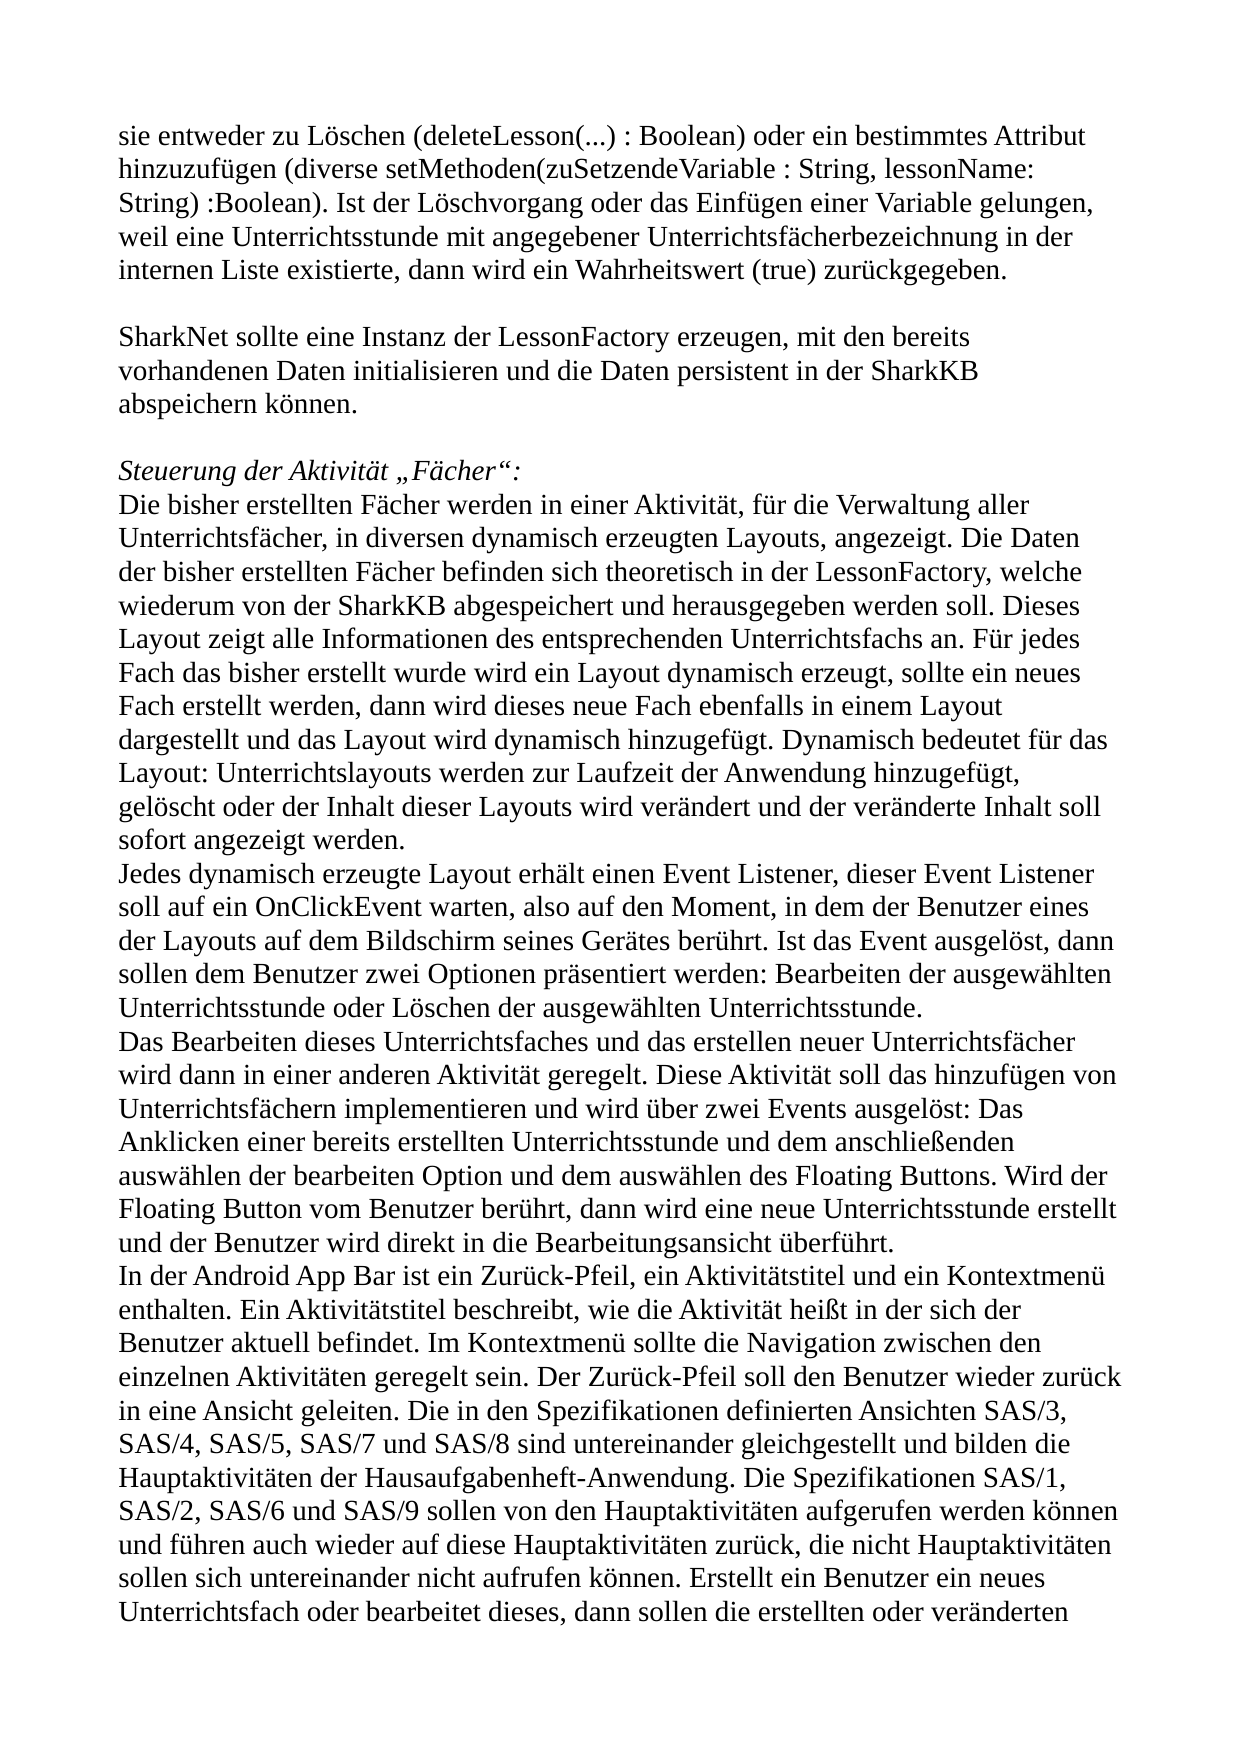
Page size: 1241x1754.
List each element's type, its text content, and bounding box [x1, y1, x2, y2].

text Jedes dynamisch erzeugte Layout erhält einen Event Listener, dieser Event Listener soll auf ein OnClickEvent warten, also auf den Moment, in dem der Benutzer eines der Layouts auf dem Bildschirm seines Gerätes berührt. Ist das Event ausgelöst, dann sollen dem Benutzer zwei Optionen präsentiert werden: Bearbeiten der ausgewählten Unterrichtsstunde oder Löschen der ausgewählten Unterrichtsstunde. [118, 856, 1122, 1024]
text Das Bearbeiten dieses Unterrichtsfaches und das erstellen neuer Unterrichtsfächer wird dann in einer anderen Aktivität geregelt. Diese Aktivität soll das hinzufügen von Unterrichtsfächern implementieren und wird über zwei Events ausgelöst: Das Anklicken einer bereits erstellten Unterrichtsstunde und dem anschließenden auswählen der bearbeiten Option und dem auswählen des Floating Buttons. Wird der Floating Button vom Benutzer berührt, dann wird eine neue Unterrichtsstunde erstellt und der Benutzer wird direkt in die Bearbeitungsansicht überführt. [118, 1024, 1122, 1258]
text SharkNet sollte eine Instanz der LessonFactory erzeugen, mit den bereits vorhandenen Daten initialisieren und die Daten persistent in der SharkKB abspeichern können. [118, 319, 1122, 420]
text Die bisher erstellten Fächer werden in einer Aktivität, für die Verwaltung aller Unterrichtsfächer, in diversen dynamisch erzeugten Layouts, angezeigt. Die Daten der bisher erstellten Fächer befinden sich theoretisch in der LessonFactory, welche wiederum von der SharkKB abgespeichert und herausgegeben werden soll. Dieses Layout zeigt alle Informationen des entsprechenden Unterrichtsfachs an. Für jedes Fach das bisher erstellt wurde wird ein Layout dynamisch erzeugt, sollte ein neues Fach erstellt werden, dann wird dieses neue Fach ebenfalls in einem Layout dargestellt und das Layout wird dynamisch hinzugefügt. Dynamisch bedeutet für das Layout: Unterrichtslayouts werden zur Laufzeit der Anwendung hinzugefügt, gelöscht oder der Inhalt dieser Layouts wird verändert und der veränderte Inhalt soll sofort angezeigt werden. [118, 487, 1122, 856]
text In der Android App Bar ist ein Zurück-Pfeil, ein Aktivitätstitel und ein Kontextmenü enthalten. Ein Aktivitätstitel beschreibt, wie die Aktivität heißt in der sich der Benutzer aktuell befindet. Im Kontextmenü sollte die Navigation zwischen den einzelnen Aktivitäten geregelt sein. Der Zurück-Pfeil soll den Benutzer wieder zurück in eine Ansicht geleiten. Die in den Spezifikationen definierten Ansichten SAS/3, SAS/4, SAS/5, SAS/7 und SAS/8 sind untereinander gleichgestellt und bilden die Hauptaktivitäten der Hausaufgabenheft-Anwendung. Die Spezifikationen SAS/1, SAS/2, SAS/6 und SAS/9 sollen von den Hauptaktivitäten aufgerufen werden können und führen auch wieder auf diese Hauptaktivitäten zurück, die nicht Hauptaktivitäten sollen sich untereinander nicht aufrufen können. Erstellt ein Benutzer ein neues Unterrichtsfach oder bearbeitet dieses, dann sollen die erstellten oder veränderten [118, 1258, 1122, 1627]
text sie entweder zu Löschen (deleteLesson(...) : Boolean) oder ein bestimmtes Attribut hinzuzufügen (diverse setMethoden(zuSetzendeVariable : String, lessonName: String) :Boolean). Ist der Löschvorgang oder das Einfügen einer Variable gelungen, weil eine Unterrichtsstunde mit angegebener Unterrichtsfächerbezeichnung in der internen Liste existierte, dann wird ein Wahrheitswert (true) zurückgegeben. [118, 118, 1122, 286]
text Steuerung der Aktivität „Fächer“: [118, 453, 1122, 487]
